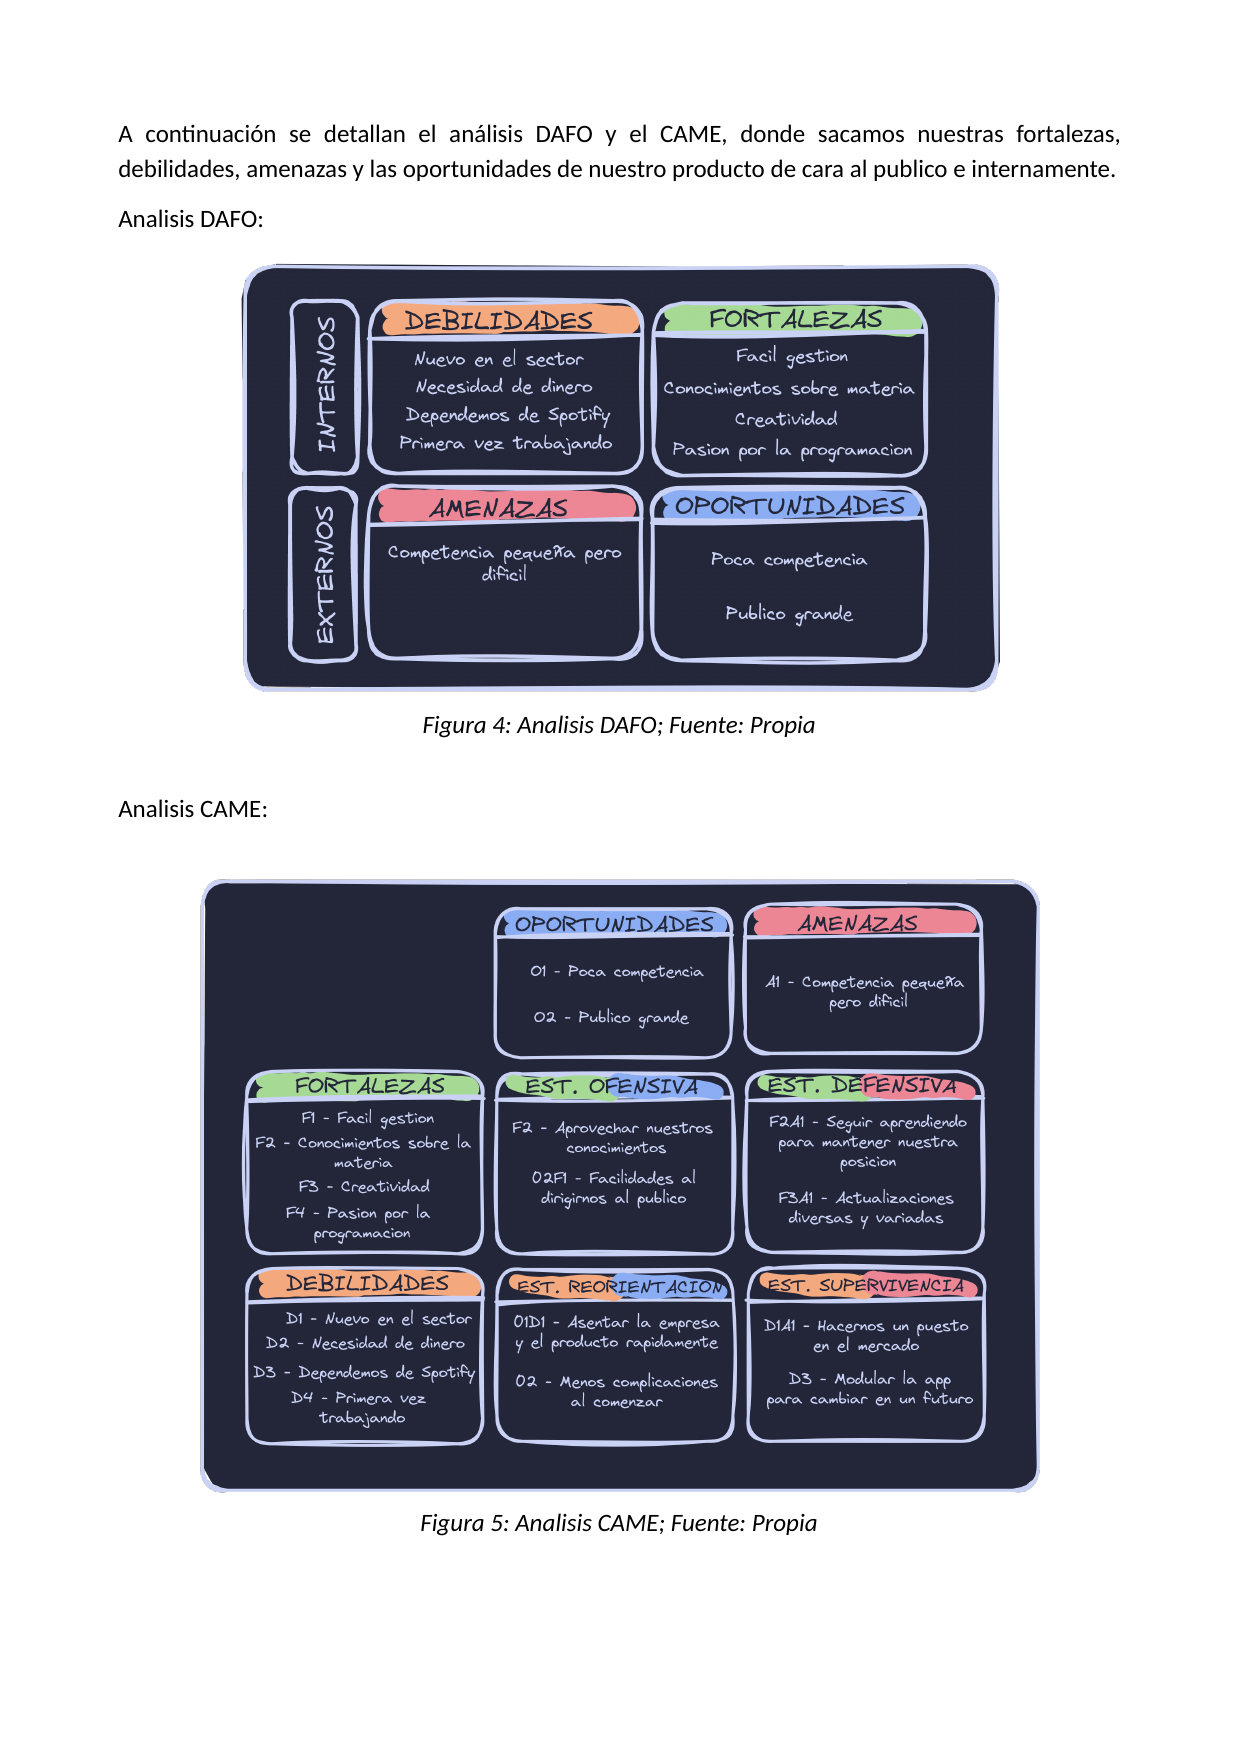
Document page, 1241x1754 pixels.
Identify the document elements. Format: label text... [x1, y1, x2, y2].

text A continuación se detallan el análisis DAFO y el CAME, donde sacamos nuestras fortalezas, debilidades, amenazas y las oportunidades de nuestro producto de cara al publico e internamente. [118, 118, 1122, 184]
text Analisis DAFO: [118, 203, 1122, 233]
picture [225, 246, 1016, 709]
picture [184, 863, 1056, 1508]
text Figura 4: Analisis DAFO; Fuente: Propia [225, 709, 1015, 739]
text Analisis CAME: [118, 793, 1122, 824]
text Figura 5: Analisis CAME; Fuente: Propia [185, 1508, 1055, 1538]
